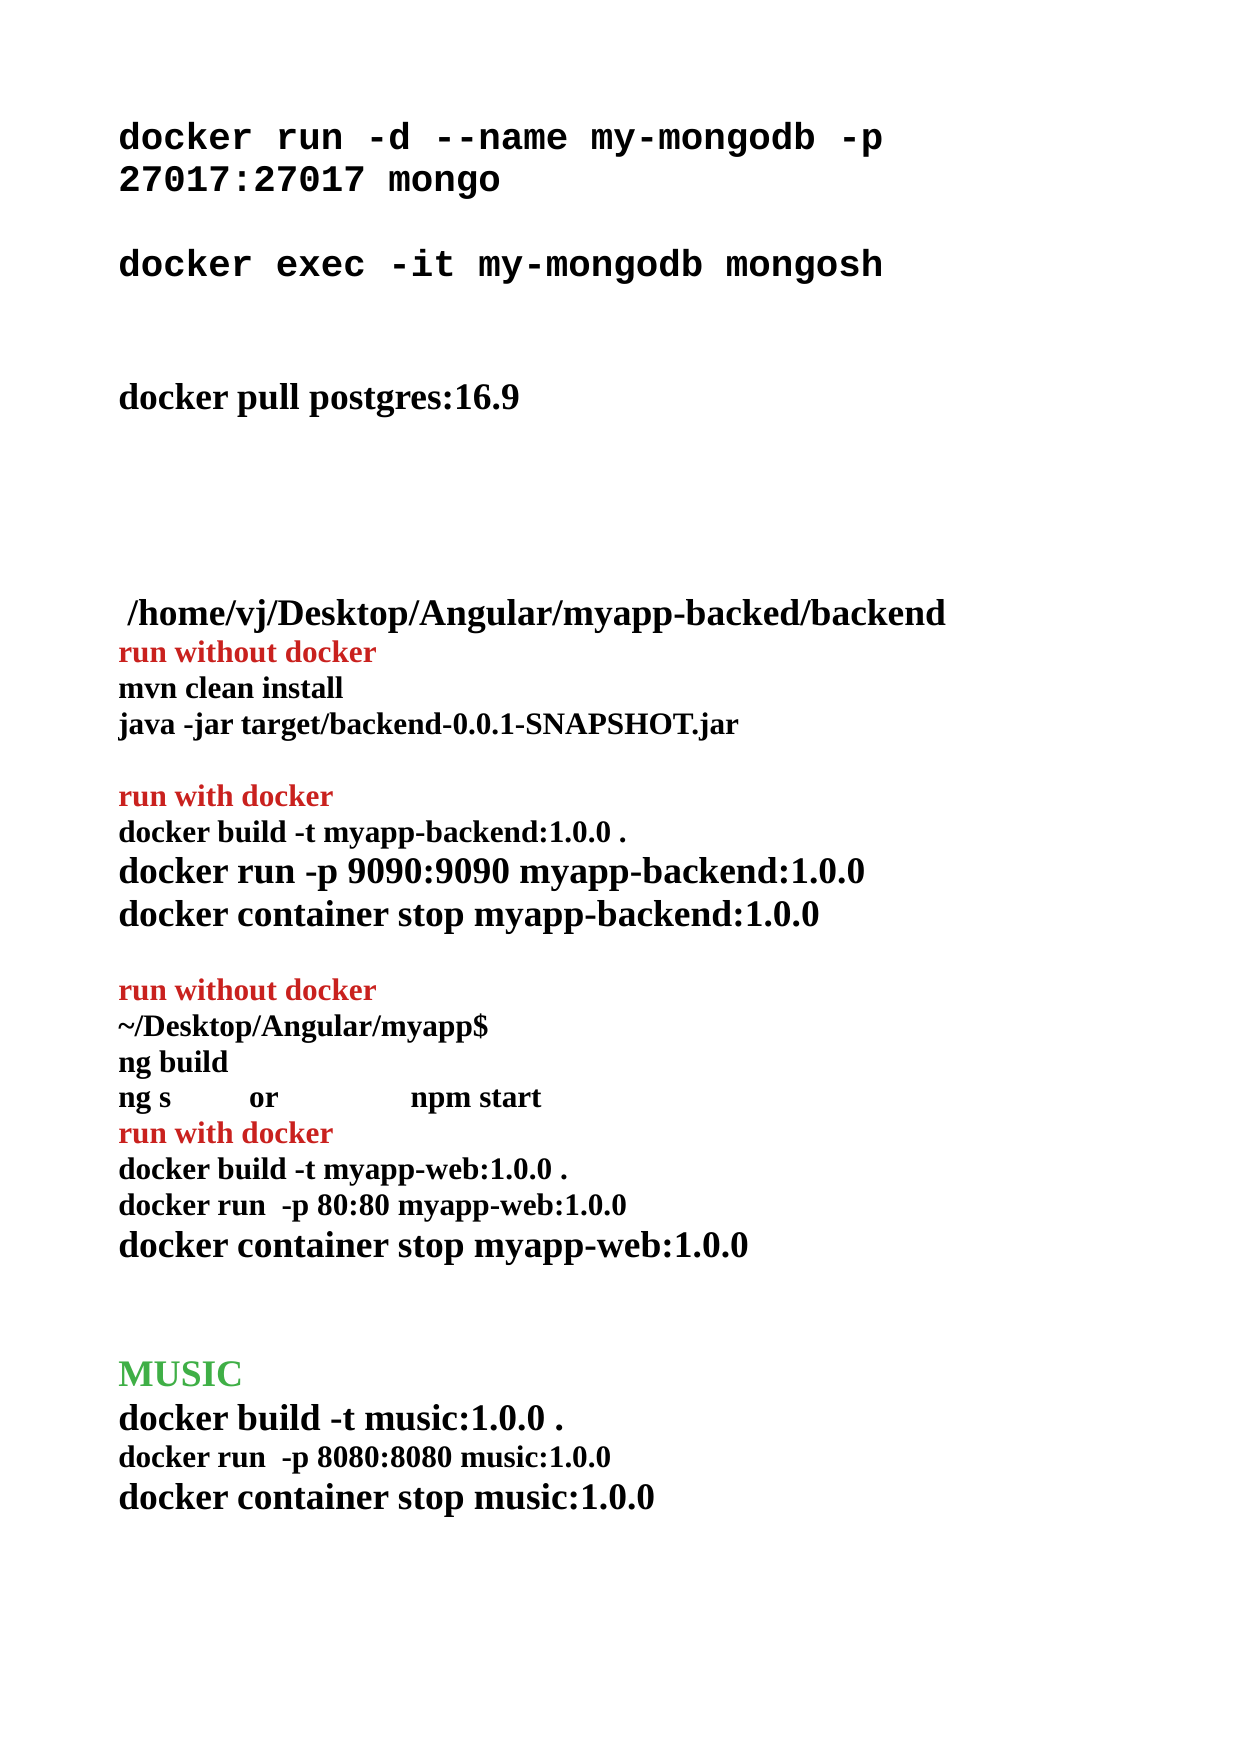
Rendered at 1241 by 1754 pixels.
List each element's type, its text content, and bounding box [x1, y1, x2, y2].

text MUSIC [118, 1352, 1122, 1395]
text java -jar target/backend-0.0.1-SNAPSHOT.jar [118, 705, 1122, 741]
text ng s or npm start [118, 1079, 1122, 1115]
text 27017:27017 mongo [118, 161, 1122, 203]
text docker build -t myapp-backend:1.0.0 . [118, 813, 1122, 849]
text docker pull postgres:16.9 [118, 374, 1122, 417]
text docker run -p 9090:9090 myapp-backend:1.0.0 [118, 849, 1122, 892]
text docker run -d --name my-mongodb -p [118, 118, 1122, 161]
text docker container stop myapp-web:1.0.0 [118, 1222, 1122, 1266]
text docker container stop myapp-backend:1.0.0 [118, 892, 1122, 935]
text docker container stop music:1.0.0 [118, 1474, 1122, 1517]
text ~/Desktop/Angular/myapp$ [118, 1007, 1122, 1043]
text run with docker [118, 1115, 1122, 1151]
text docker build -t music:1.0.0 . [118, 1395, 1122, 1438]
text docker run -p 8080:8080 music:1.0.0 [118, 1438, 1122, 1474]
text /home/vj/Desktop/Angular/myapp-backed/backend [118, 590, 1122, 633]
text run without docker [118, 633, 1122, 669]
text docker run -p 80:80 myapp-web:1.0.0 [118, 1187, 1122, 1222]
text docker build -t myapp-web:1.0.0 . [118, 1151, 1122, 1187]
text run without docker [118, 971, 1122, 1007]
text ng build [118, 1043, 1122, 1079]
text docker exec -it my-mongodb mongosh [118, 246, 1122, 288]
text mvn clean install [118, 669, 1122, 705]
text run with docker [118, 777, 1122, 813]
